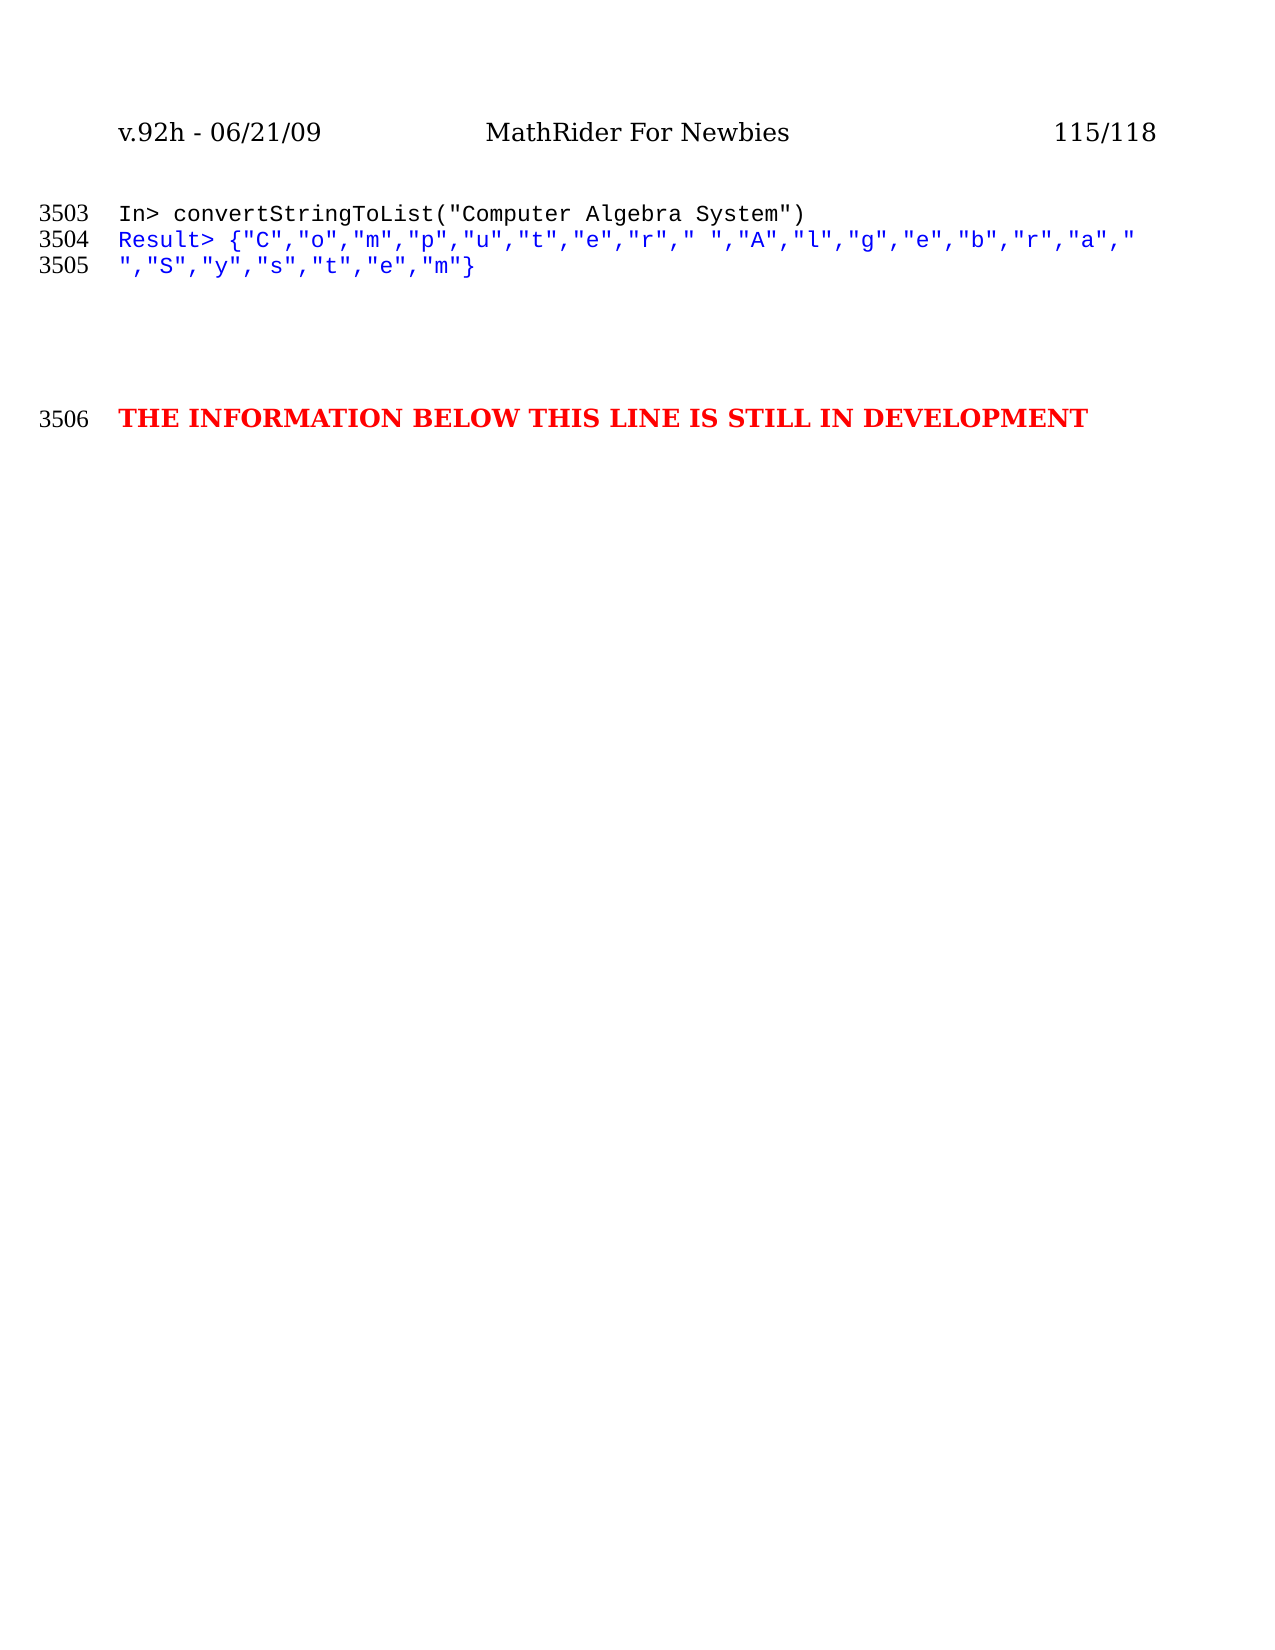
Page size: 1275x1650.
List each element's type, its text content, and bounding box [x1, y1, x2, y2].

text Result> {"C","o","m","p","u","t","e","r"," ","A","l","g","e","b","r","a"," ","S","y","s","t","e","m"} [118, 229, 1157, 281]
text In> convertStringToList("Computer Algebra System") [118, 203, 1157, 229]
text THE INFORMATION BELOW THIS LINE IS STILL IN DEVELOPMENT [118, 404, 1157, 433]
